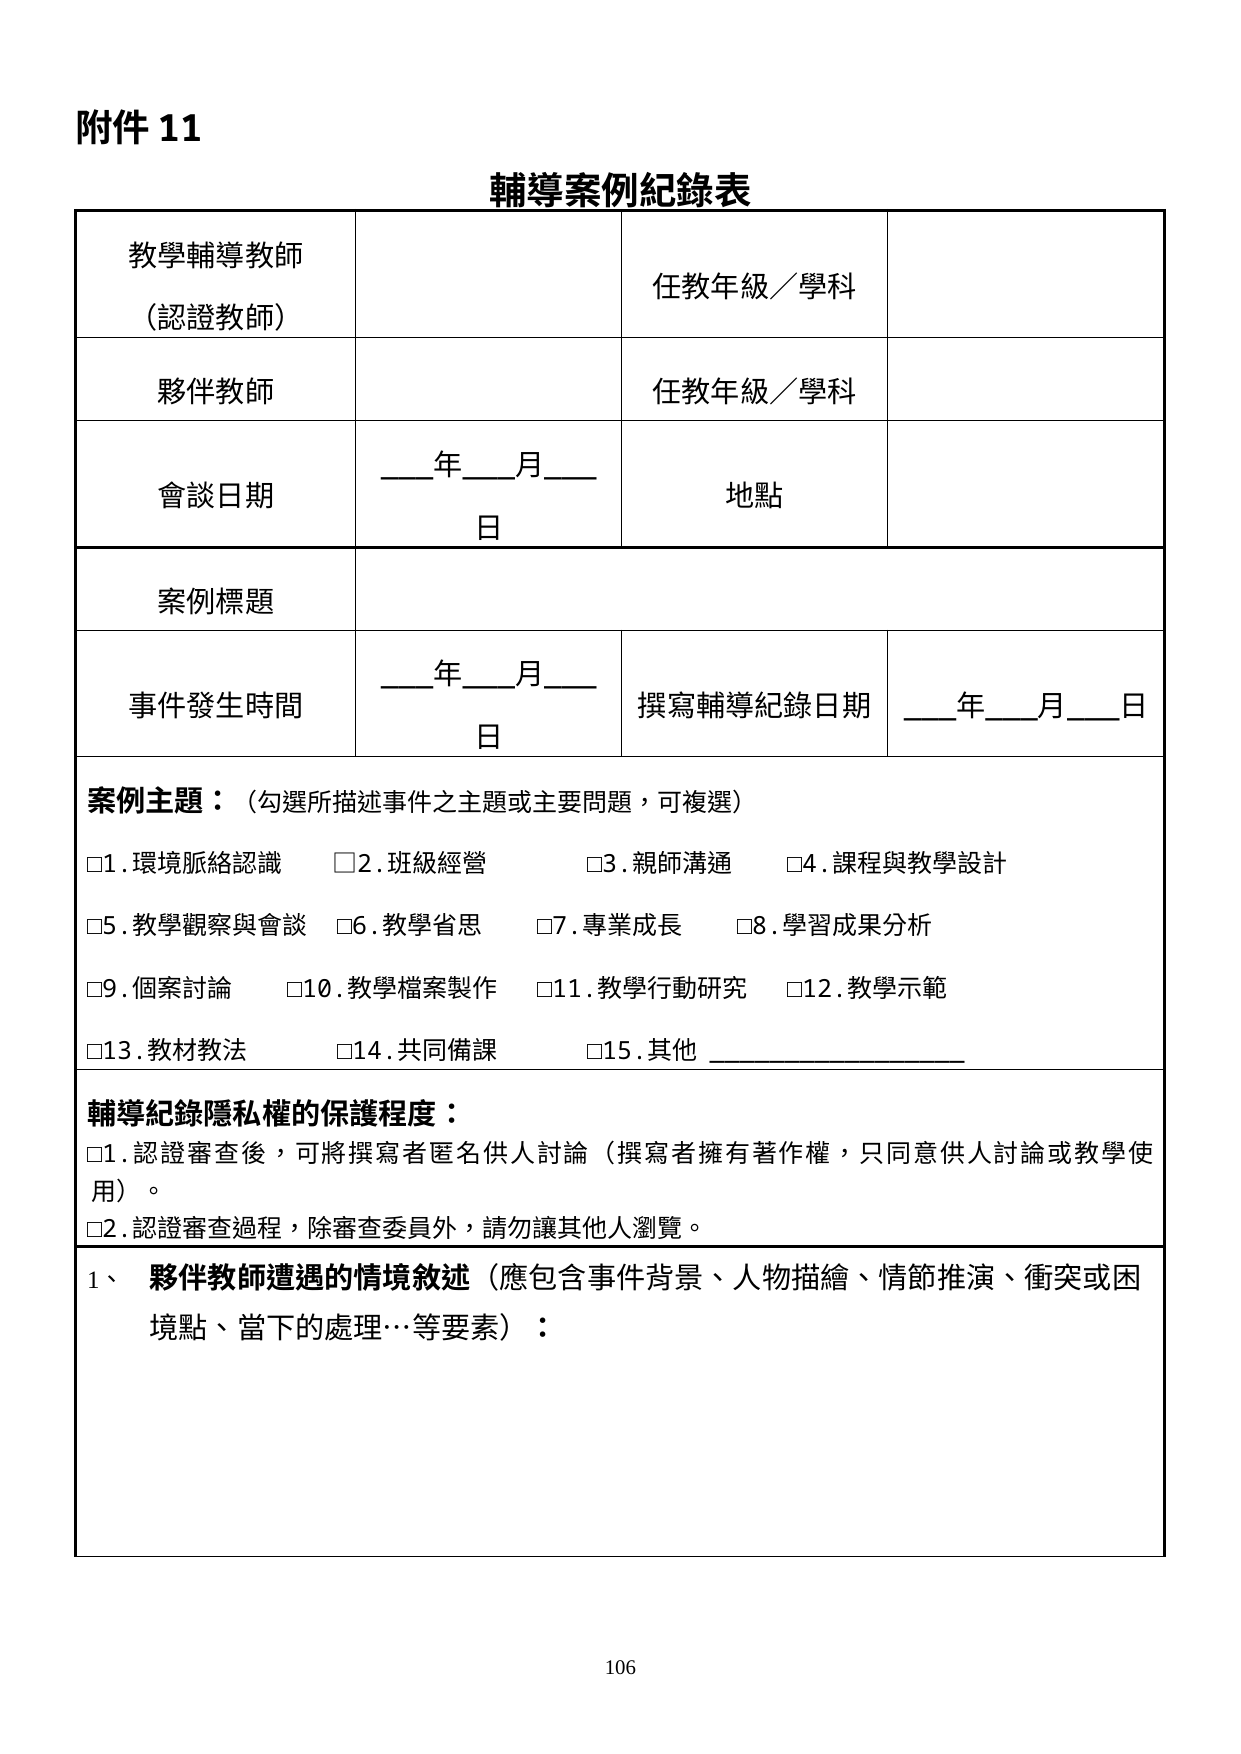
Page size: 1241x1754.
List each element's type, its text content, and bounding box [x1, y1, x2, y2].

table_cell [356, 338, 621, 420]
table_header 任教年級∕學科 [622, 212, 887, 337]
table_header 教學輔導教師 （認證教師） [77, 212, 355, 337]
table_cell 夥伴教師遭遇的情境敘述（應包含事件背景、人物描繪、情節推演、衝突或困境點、當下的處理…等要素）： [77, 1248, 1163, 1556]
table_cell ___年___月___日 [888, 631, 1163, 756]
table_cell 事件發生時間 [77, 631, 355, 756]
table_cell 地點 [622, 421, 887, 546]
table_cell 案例標題 [77, 549, 355, 629]
table_header [888, 212, 1163, 337]
table_cell 輔導紀錄隱私權的保護程度： □1.認證審查後，可將撰寫者匿名供人討論（撰寫者擁有著作權，只同意供人討論或教學使用）。 □2.認證審查過程，除審查委員外，請勿讓其他人瀏覽。 [77, 1070, 1163, 1245]
table_cell 撰寫輔導紀錄日期 [622, 631, 887, 756]
text 附件11 [75, 84, 1165, 146]
text 輔導案例紀錄表 [75, 146, 1165, 209]
table_cell 案例主題：（勾選所描述事件之主題或主要問題，可複選） □1.環境脈絡認識 □2.班級經營 □3.親師溝通 □4.課程與教學設計 □5.教學觀察與會談 □6.教學省思 □7.專業成長 □8.學習成果分析 □9.個案討論 □10.教學檔案製作 □11.教學行動研究 □12.教學示範 □13.教材教法 □14.共同備課 □15.其他 _________________ [77, 757, 1163, 1069]
table_header [356, 212, 621, 337]
table_cell [356, 549, 1163, 629]
table_cell 夥伴教師 [77, 338, 355, 420]
table_cell 會談日期 [77, 421, 355, 546]
table_cell 任教年級∕學科 [622, 338, 887, 420]
table_cell ___年___月___日 [356, 421, 621, 546]
table_cell [888, 338, 1163, 420]
table_cell ___年___月___日 [356, 631, 621, 756]
table_cell [888, 421, 1163, 546]
